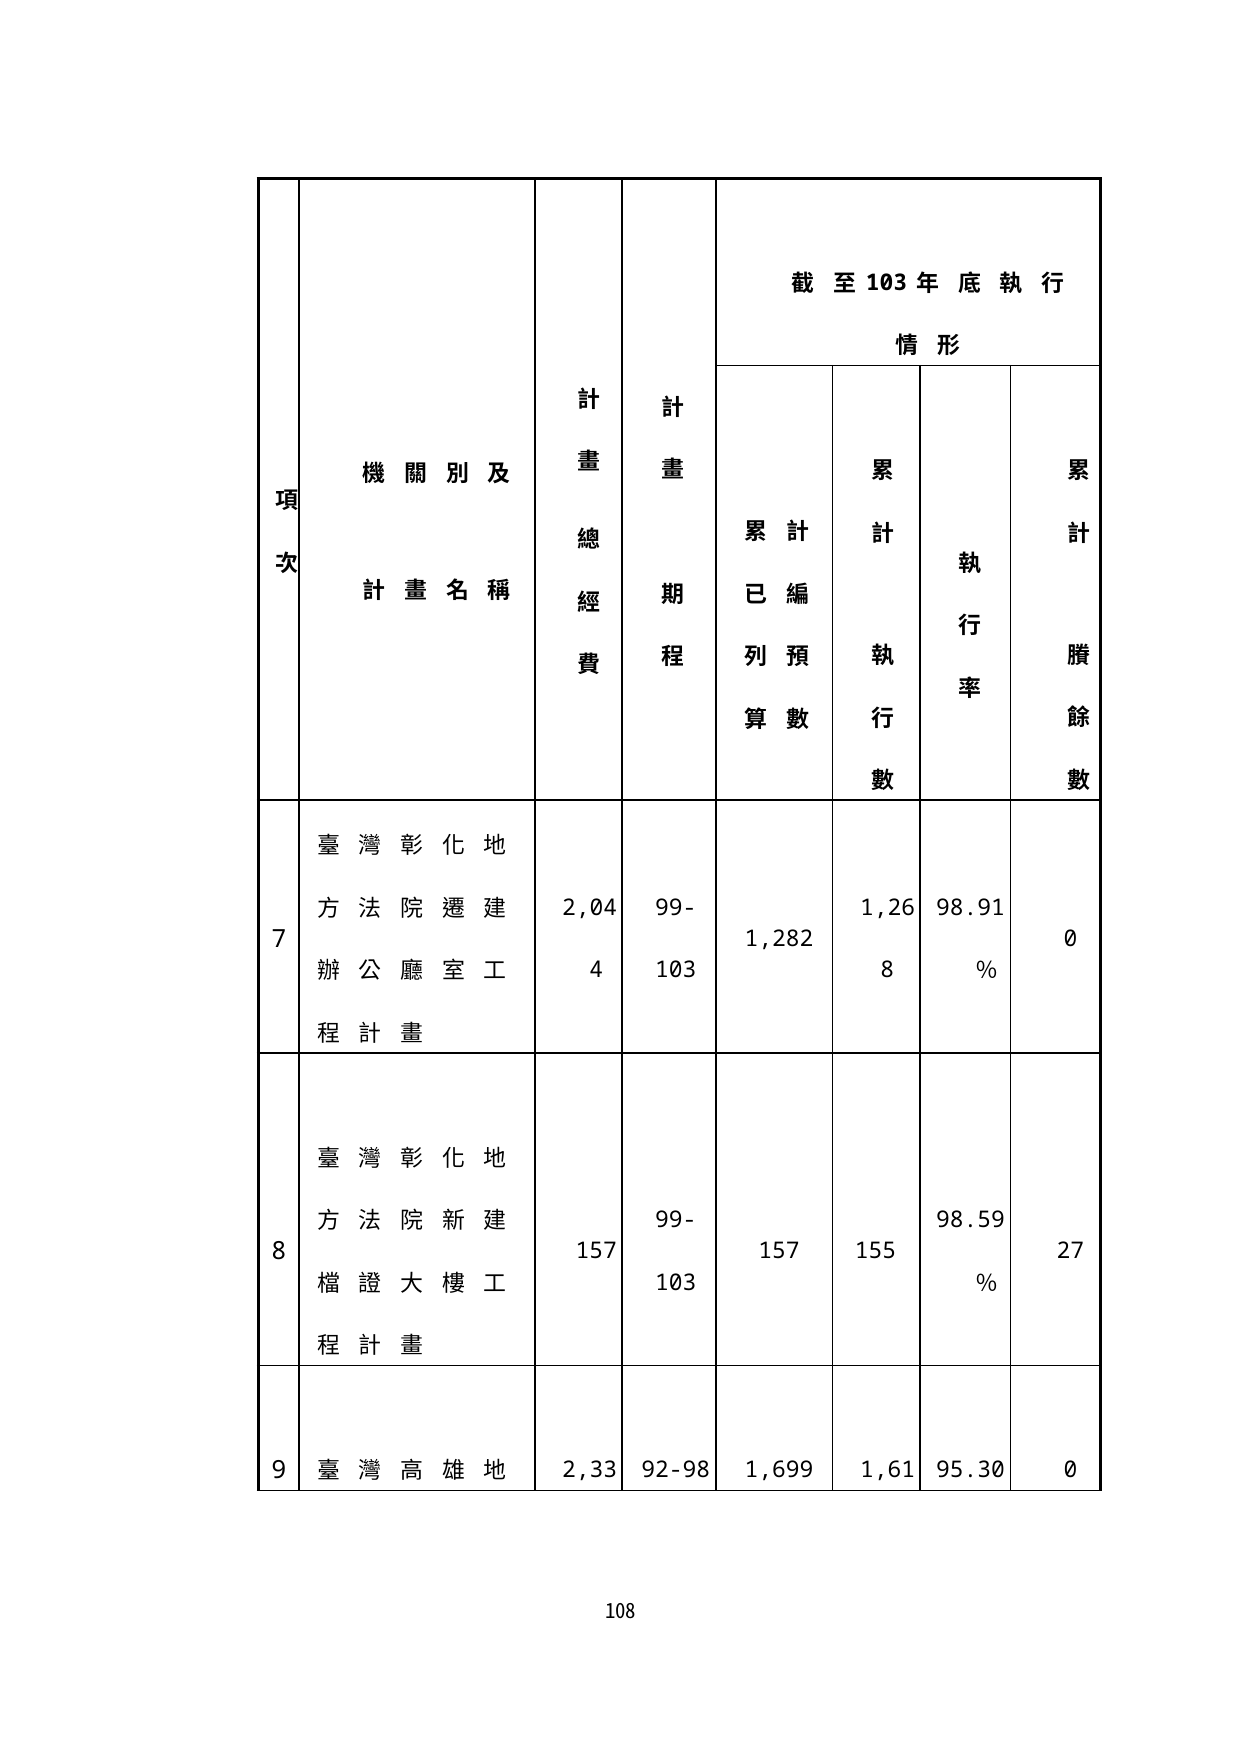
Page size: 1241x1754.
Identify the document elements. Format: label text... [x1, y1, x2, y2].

table_cell 27 [1011, 1054, 1099, 1365]
table_header 計畫 總經費 [536, 180, 621, 799]
table_cell 臺灣彰化地方法院遷建辦公廳室工程計畫 [300, 801, 534, 1052]
table_cell 99-103 [623, 801, 715, 1052]
table_cell 臺灣彰化地方法院新建檔證大樓工程計畫 [300, 1054, 534, 1365]
table_cell 0 [1011, 801, 1099, 1052]
table_cell 1,282 [717, 801, 832, 1052]
table_cell 累計 執行數 [833, 366, 919, 799]
table_cell 98.59％ [921, 1054, 1010, 1365]
table_cell 1,61 [833, 1366, 919, 1490]
table_cell 9 [260, 1366, 298, 1490]
table_cell 8 [260, 1054, 298, 1365]
table_cell 157 [536, 1054, 621, 1365]
table_cell 2,044 [536, 801, 621, 1052]
table_header 截至103年底執行情形 [717, 180, 1099, 365]
table_cell 累計已編列預算數 [717, 366, 832, 799]
table_header 機關別及 計畫名稱 [300, 180, 534, 799]
table_cell 155 [833, 1054, 919, 1365]
table_cell 98.91％ [921, 801, 1010, 1052]
table_cell 0 [1011, 1366, 1099, 1490]
table_cell 累計 賸餘數 [1011, 366, 1099, 799]
table_cell 1,268 [833, 801, 919, 1052]
table_cell 2,33 [536, 1366, 621, 1490]
table_cell 臺灣高雄地 [300, 1366, 534, 1490]
table_header 計畫 期程 [623, 180, 715, 799]
table_cell 95.30 [921, 1366, 1010, 1490]
table_cell 99-103 [623, 1054, 715, 1365]
table_cell 92-98 [623, 1366, 715, 1490]
table_cell 1,699 [717, 1366, 832, 1490]
table_cell 7 [260, 801, 298, 1052]
table_header 項次 [260, 180, 298, 799]
table_cell 執行率 [921, 366, 1010, 799]
table_cell 157 [717, 1054, 832, 1365]
